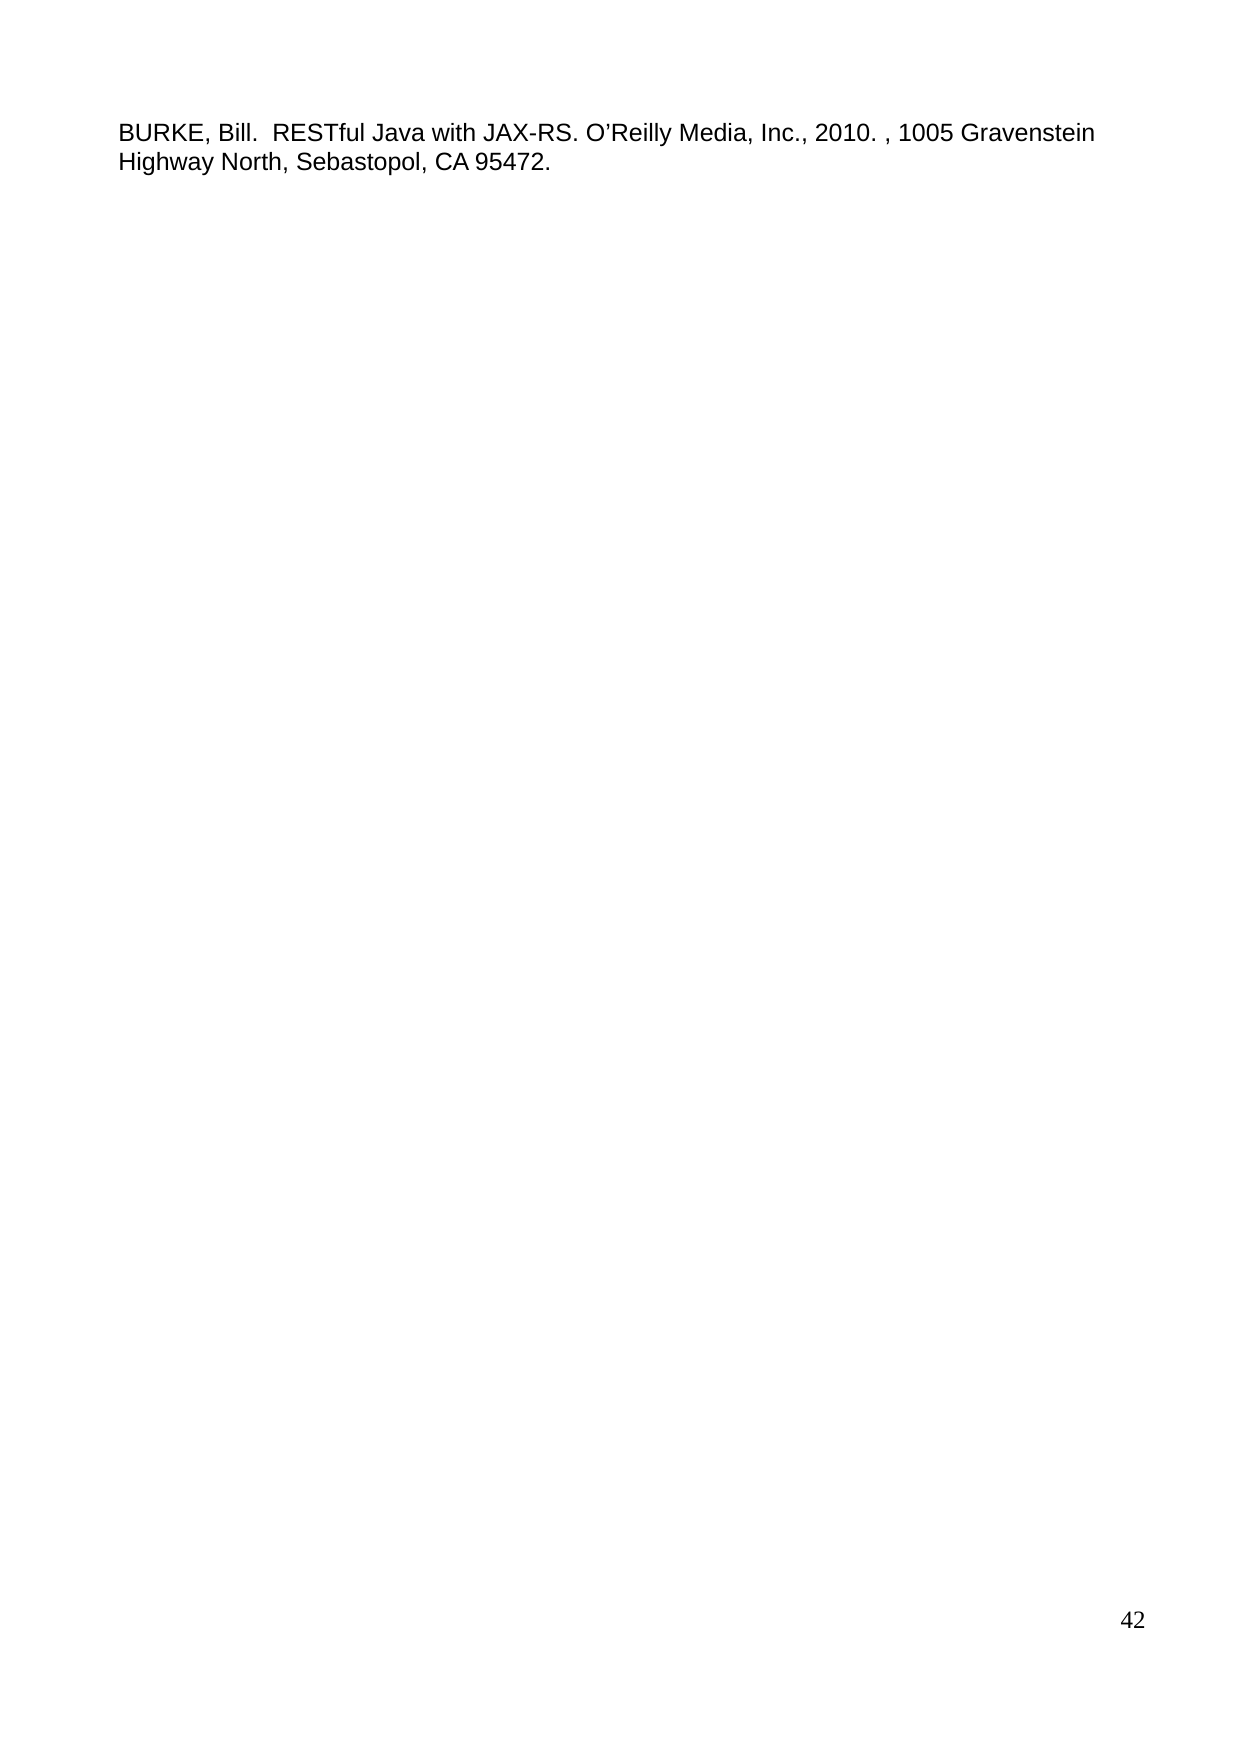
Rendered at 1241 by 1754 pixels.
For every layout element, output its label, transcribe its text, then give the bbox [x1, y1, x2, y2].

text BURKE, Bill. RESTful Java with JAX-RS. O’Reilly Media, Inc., 2010. , 1005 Gravenstein Highway North, Sebastopol, CA 95472. [118, 118, 1123, 176]
